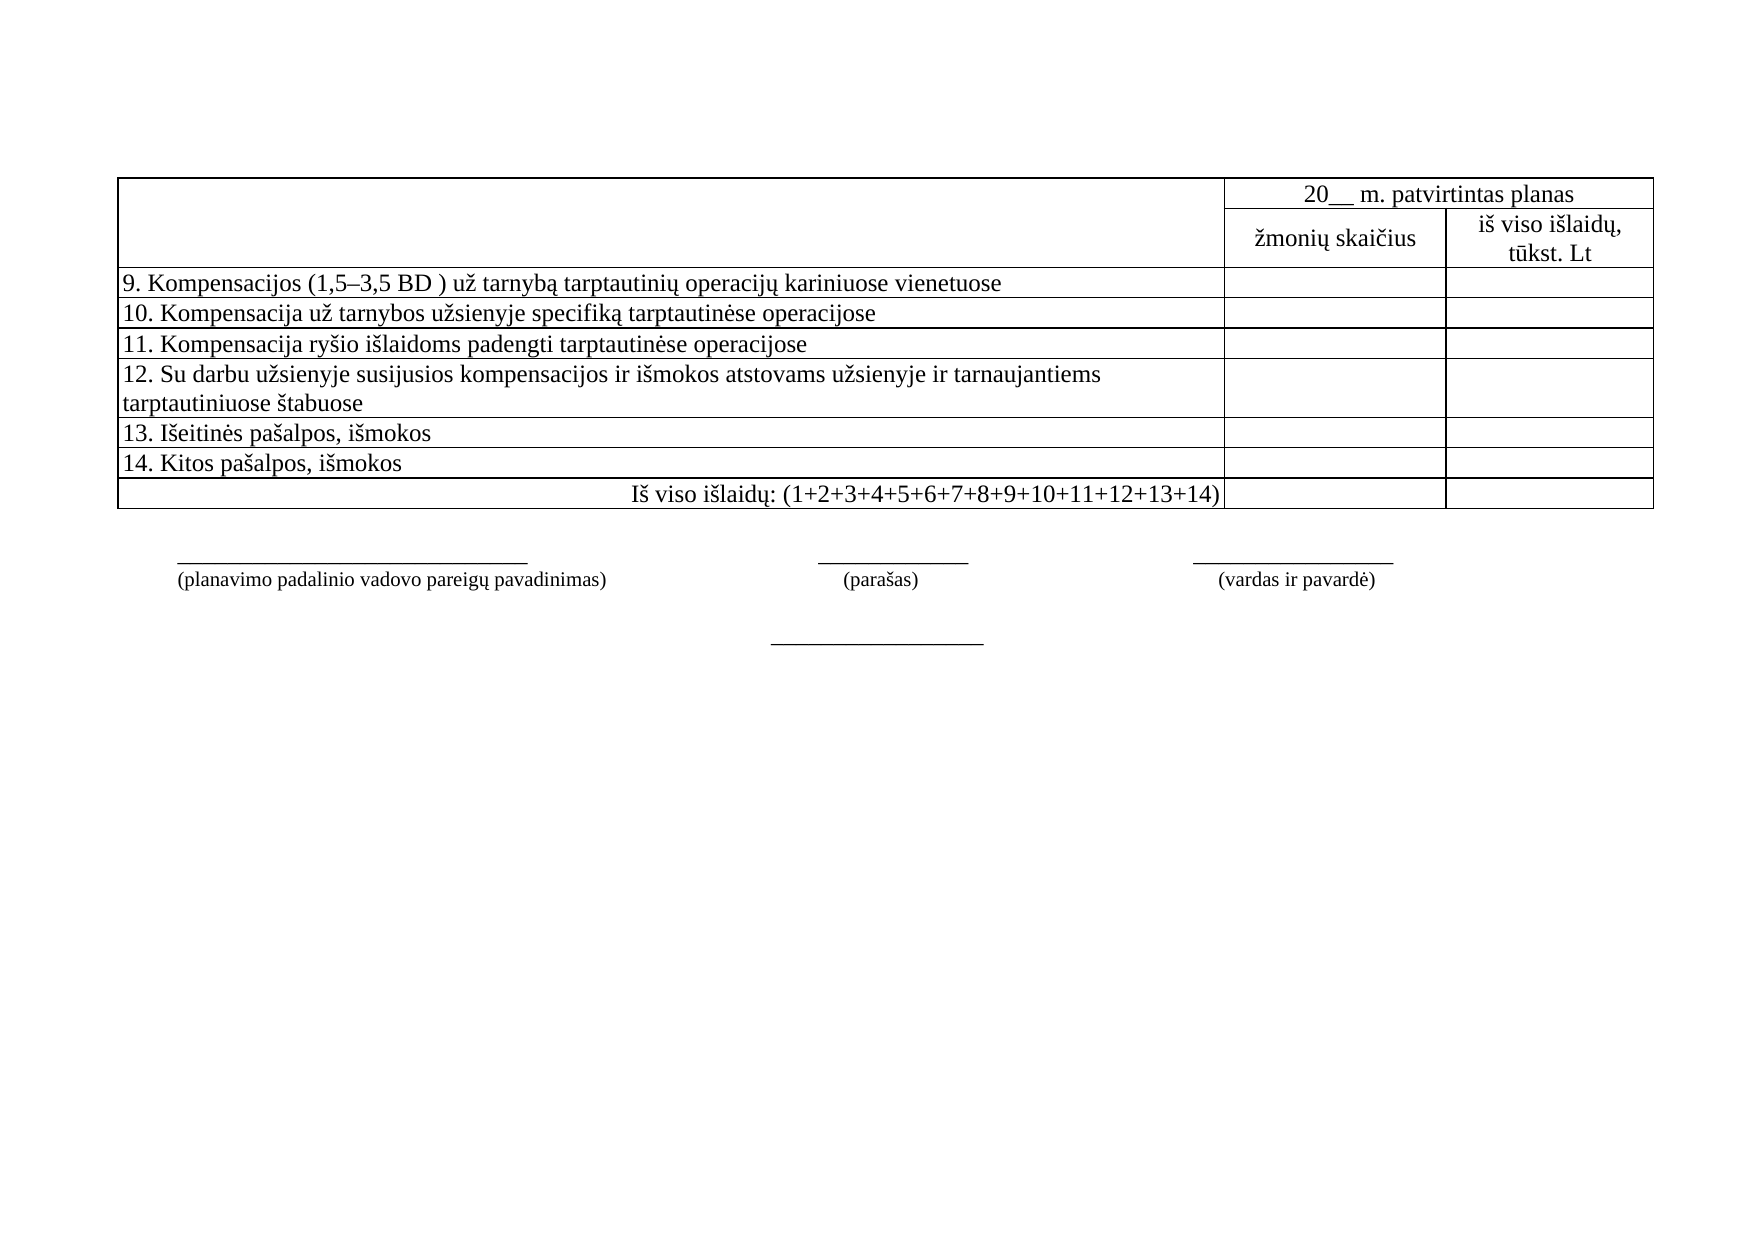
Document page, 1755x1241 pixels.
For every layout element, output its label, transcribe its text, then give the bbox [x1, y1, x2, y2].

table_cell 10. Kompensacija už tarnybos užsienyje specifiką tarptautinėse operacijose [119, 298, 1224, 327]
table_cell 14. Kitos pašalpos, išmokos [119, 448, 1224, 477]
table_header [119, 179, 1224, 267]
table_cell iš viso išlaidų, tūkst. Lt [1447, 209, 1653, 267]
table_cell [1447, 448, 1653, 477]
table_cell 12. Su darbu užsienyje susijusios kompensacijos ir išmokos atstovams užsienyje ir tarnaujantiems tarptautiniuose štabuose [119, 359, 1224, 417]
table_cell [1447, 329, 1653, 357]
table_cell Iš viso išlaidų: (1+2+3+4+5+6+7+8+9+10+11+12+13+14) [119, 479, 1224, 507]
table_cell [1225, 448, 1445, 477]
text (planavimo padalinio vadovo pareigų pavadinimas) (parašas) (vardas ir pavardė) [118, 567, 1636, 591]
table_cell 11. Kompensacija ryšio išlaidoms padengti tarptautinėse operacijose [119, 329, 1224, 357]
text ____________________________ ____________ ________________ [118, 538, 1636, 567]
table_cell [1225, 479, 1445, 507]
table_cell žmonių skaičius [1225, 209, 1445, 267]
table_cell [1447, 479, 1653, 507]
table_header 20__ m. patvirtintas planas [1225, 179, 1653, 207]
table_cell [1225, 298, 1445, 327]
table_cell [1447, 298, 1653, 327]
table_cell [1447, 359, 1653, 417]
table_cell [1447, 418, 1653, 447]
table_cell [1225, 418, 1445, 447]
table_cell [1225, 329, 1445, 357]
table_cell [1225, 359, 1445, 417]
table_cell 13. Išeitinės pašalpos, išmokos [119, 418, 1224, 447]
table_cell 9. Kompensacijos (1,5–3,5 BD ) už tarnybą tarptautinių operacijų kariniuose vienetuose [119, 268, 1224, 297]
table_cell [1225, 268, 1445, 297]
table_cell [1447, 268, 1653, 297]
text _________________ [118, 619, 1636, 648]
